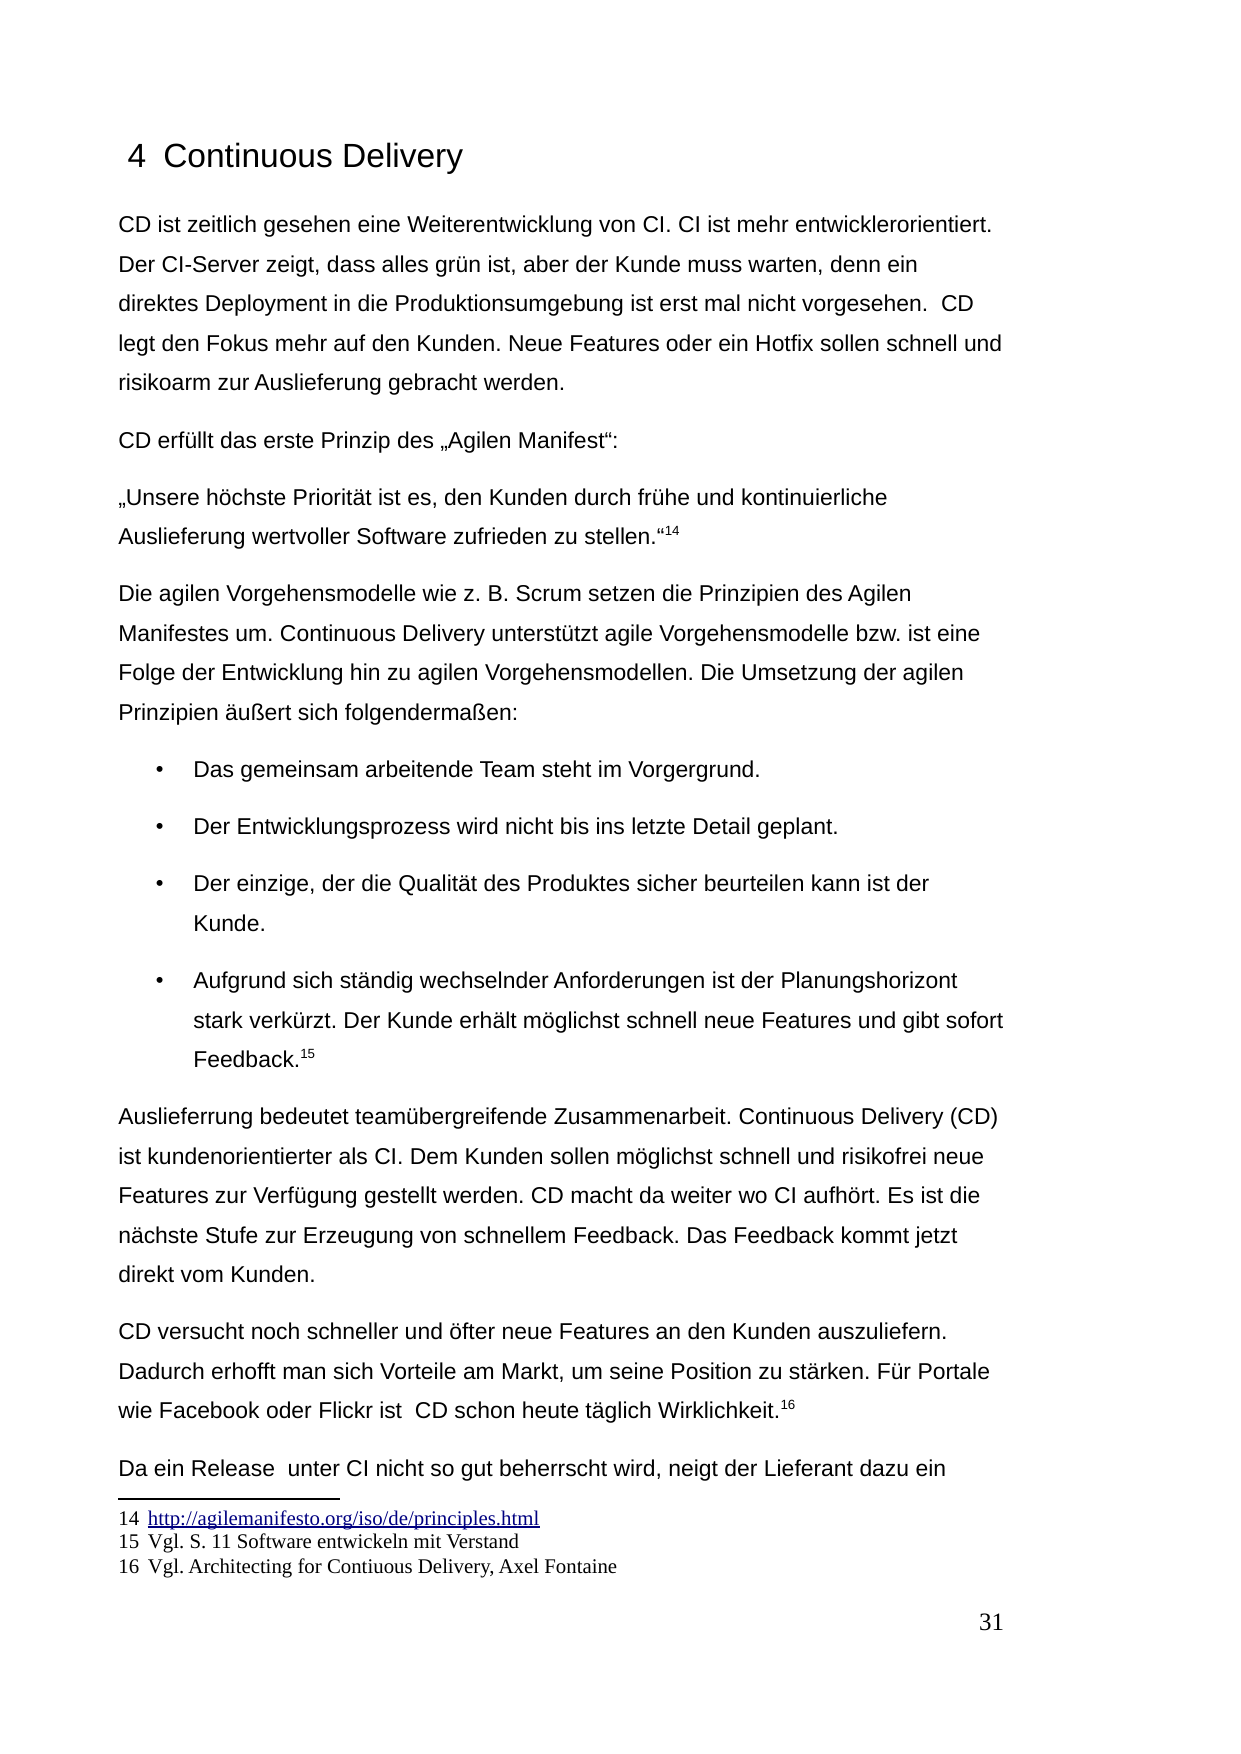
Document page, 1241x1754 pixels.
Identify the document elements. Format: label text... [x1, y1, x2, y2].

list Vgl. S. 11 Software entwickeln mit Verstand [118, 1529, 1004, 1553]
subtitle Continuous Delivery [118, 136, 1004, 174]
text CD versucht noch schneller und öfter neue Features an den Kunden auszuliefern. Dadurch erhofft man sich Vorteile am Markt, um seine Position zu stärken. Für Portale wie Facebook oder Flickr ist CD schon heute täglich Wirklichkeit. [118, 1318, 1004, 1424]
list Der Entwicklungsprozess wird nicht bis ins letzte Detail geplant. [156, 813, 1004, 839]
text http://agilemanifesto.org/iso/de/principles.html [118, 1505, 1004, 1529]
text CD erfüllt das erste Prinzip des „Agilen Manifest“: [118, 427, 1004, 453]
list Das gemeinsam arbeitende Team steht im Vorgergrund. [156, 756, 1004, 782]
text Vgl. Architecting for Contiuous Delivery, Axel Fontaine [118, 1553, 1004, 1578]
list Der einzige, der die Qualität des Produktes sicher beurteilen kann ist der Kunde. [156, 870, 1004, 936]
text CD ist zeitlich gesehen eine Weiterentwicklung von CI. CI ist mehr entwicklerorientiert. Der CI-Server zeigt, dass alles grün ist, aber der Kunde muss warten, denn ein direktes Deployment in die Produktionsumgebung ist erst mal nicht vorgesehen. CD legt den Fokus mehr auf den Kunden. Neue Features oder ein Hotfix sollen schnell und risikoarm zur Auslieferung gebracht werden. [118, 211, 1004, 396]
list Aufgrund sich ständig wechselnder Anforderungen ist der Planungshorizont stark verkürzt. Der Kunde erhält möglichst schnell neue Features und gibt sofort Feedback. [156, 967, 1004, 1072]
text Da ein Release unter CI nicht so gut beherrscht wird, neigt der Lieferant dazu ein [118, 1454, 1004, 1481]
text „Unsere höchste Priorität ist es, den Kunden durch frühe und kontinuierliche Auslieferung wertvoller Software zufrieden zu stellen.“ [118, 484, 1004, 549]
text Auslieferrung bedeutet teamübergreifende Zusammenarbeit. Continuous Delivery (CD) ist kundenorientierter als CI. Dem Kunden sollen möglichst schnell und risikofrei neue Features zur Verfügung gestellt werden. CD macht da weiter wo CI aufhört. Es ist die nächste Stufe zur Erzeugung von schnellem Feedback. Das Feedback kommt jetzt direkt vom Kunden. [118, 1103, 1004, 1287]
text Die agilen Vorgehensmodelle wie z. B. Scrum setzen die Prinzipien des Agilen Manifestes um. Continuous Delivery unterstützt agile Vorgehensmodelle bzw. ist eine Folge der Entwicklung hin zu agilen Vorgehensmodellen. Die Umsetzung der agilen Prinzipien äußert sich folgendermaßen: [118, 580, 1004, 725]
